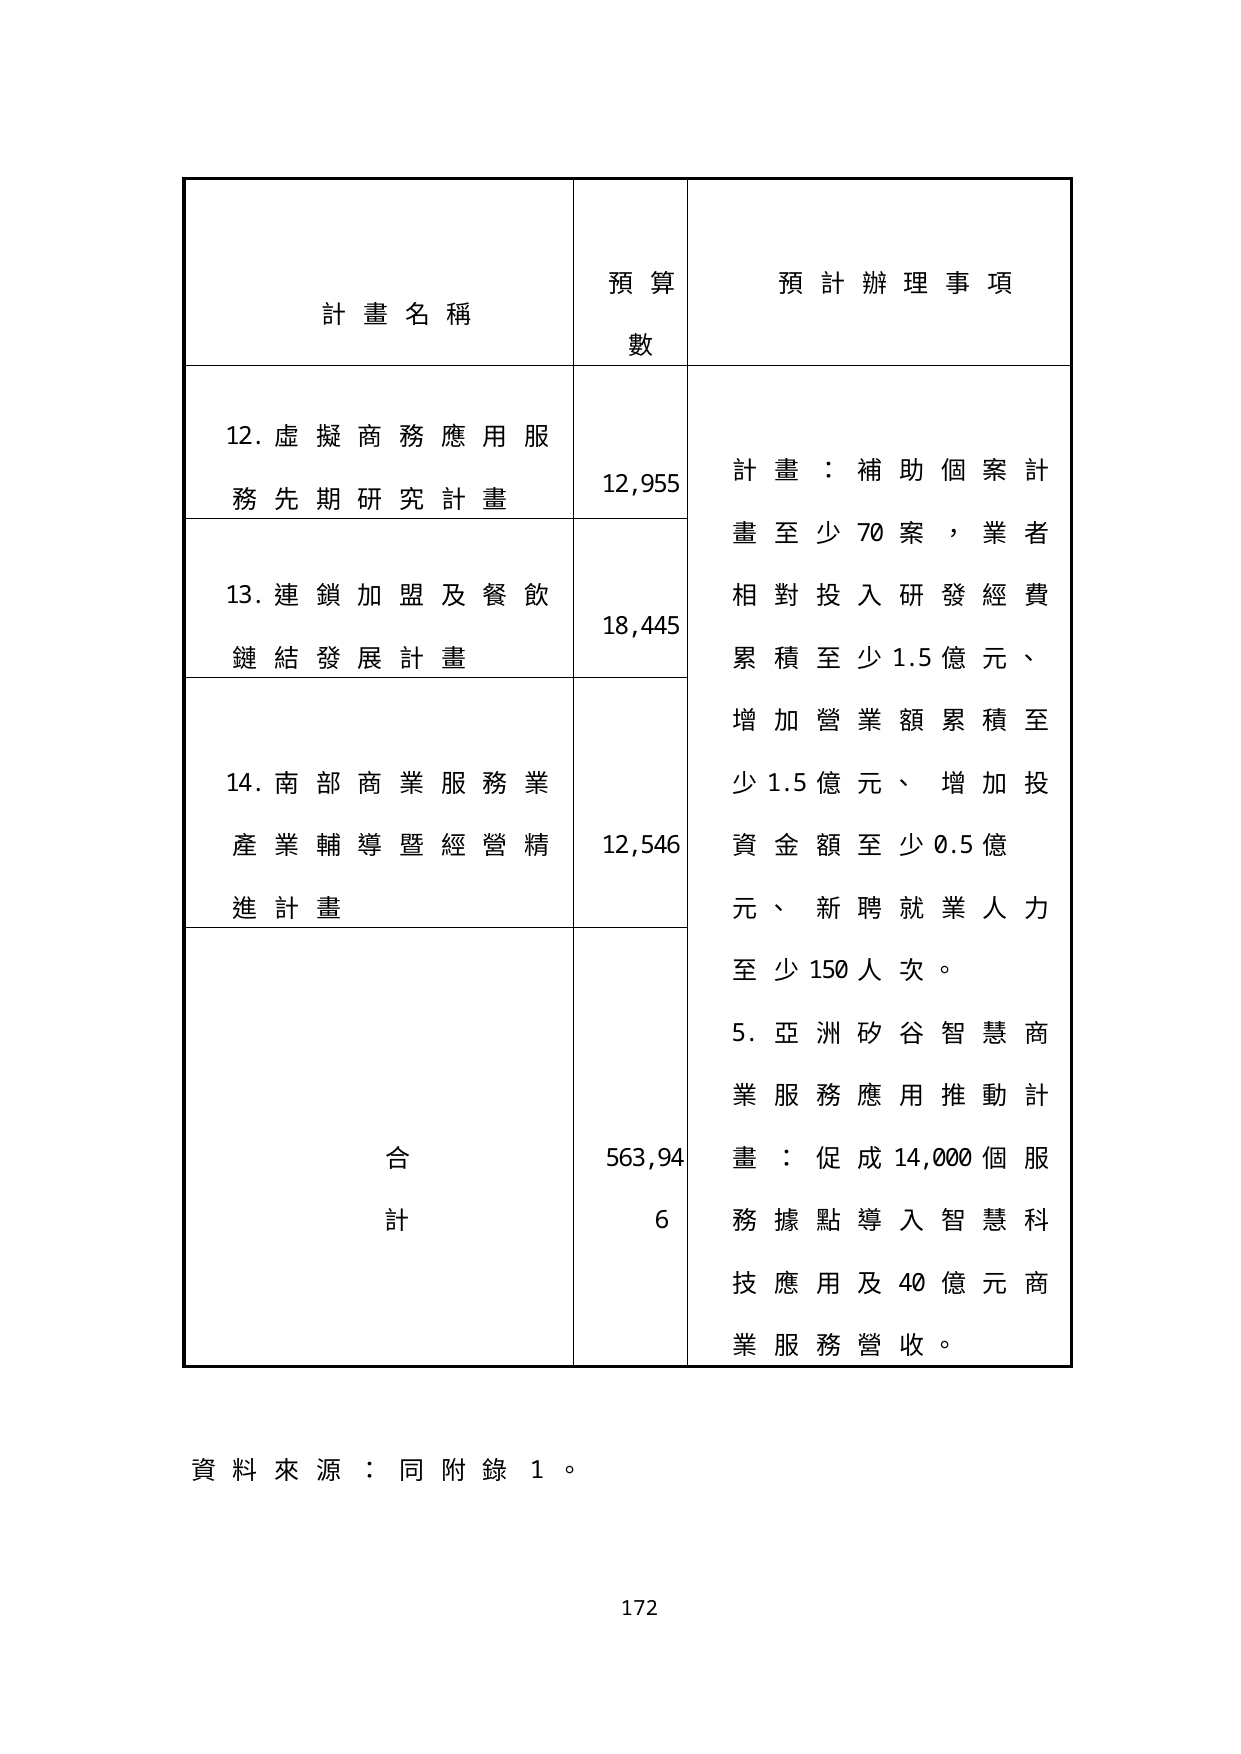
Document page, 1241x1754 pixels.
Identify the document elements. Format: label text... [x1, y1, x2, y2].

table_header 預算數 [574, 180, 687, 365]
table_cell 563,946 [574, 928, 687, 1365]
table_header 計畫名稱 [186, 180, 573, 365]
table_cell 12,546 [574, 678, 687, 927]
table_cell 14.南部商業服務業產業輔導暨經營精進計畫 [186, 678, 573, 927]
table_header 預計辦理事項 [688, 180, 1070, 365]
table_cell 13.連鎖加盟及餐飲鏈結發展計畫 [186, 519, 573, 677]
table_cell 合 計 [186, 928, 573, 1365]
table_cell 12.虛擬商務應用服務先期研究計畫 [186, 366, 573, 518]
table_cell 計畫：補助個案計畫至少70案，業者相對投入研發經費累積至少1.5億元、增加營業額累積至少1.5億元、增加投資金額至少0.5億元、新聘就業人力至少150人次。 5.亞洲矽谷智慧商業服務應用推動計畫：促成14,000個服務據點導入智慧科技應用及40億元商業服務營收。 [688, 366, 1070, 1365]
table_cell 12,955 [574, 366, 687, 518]
table_cell 18,445 [574, 519, 687, 677]
text 資料來源：同附錄1。 [183, 1427, 1058, 1490]
